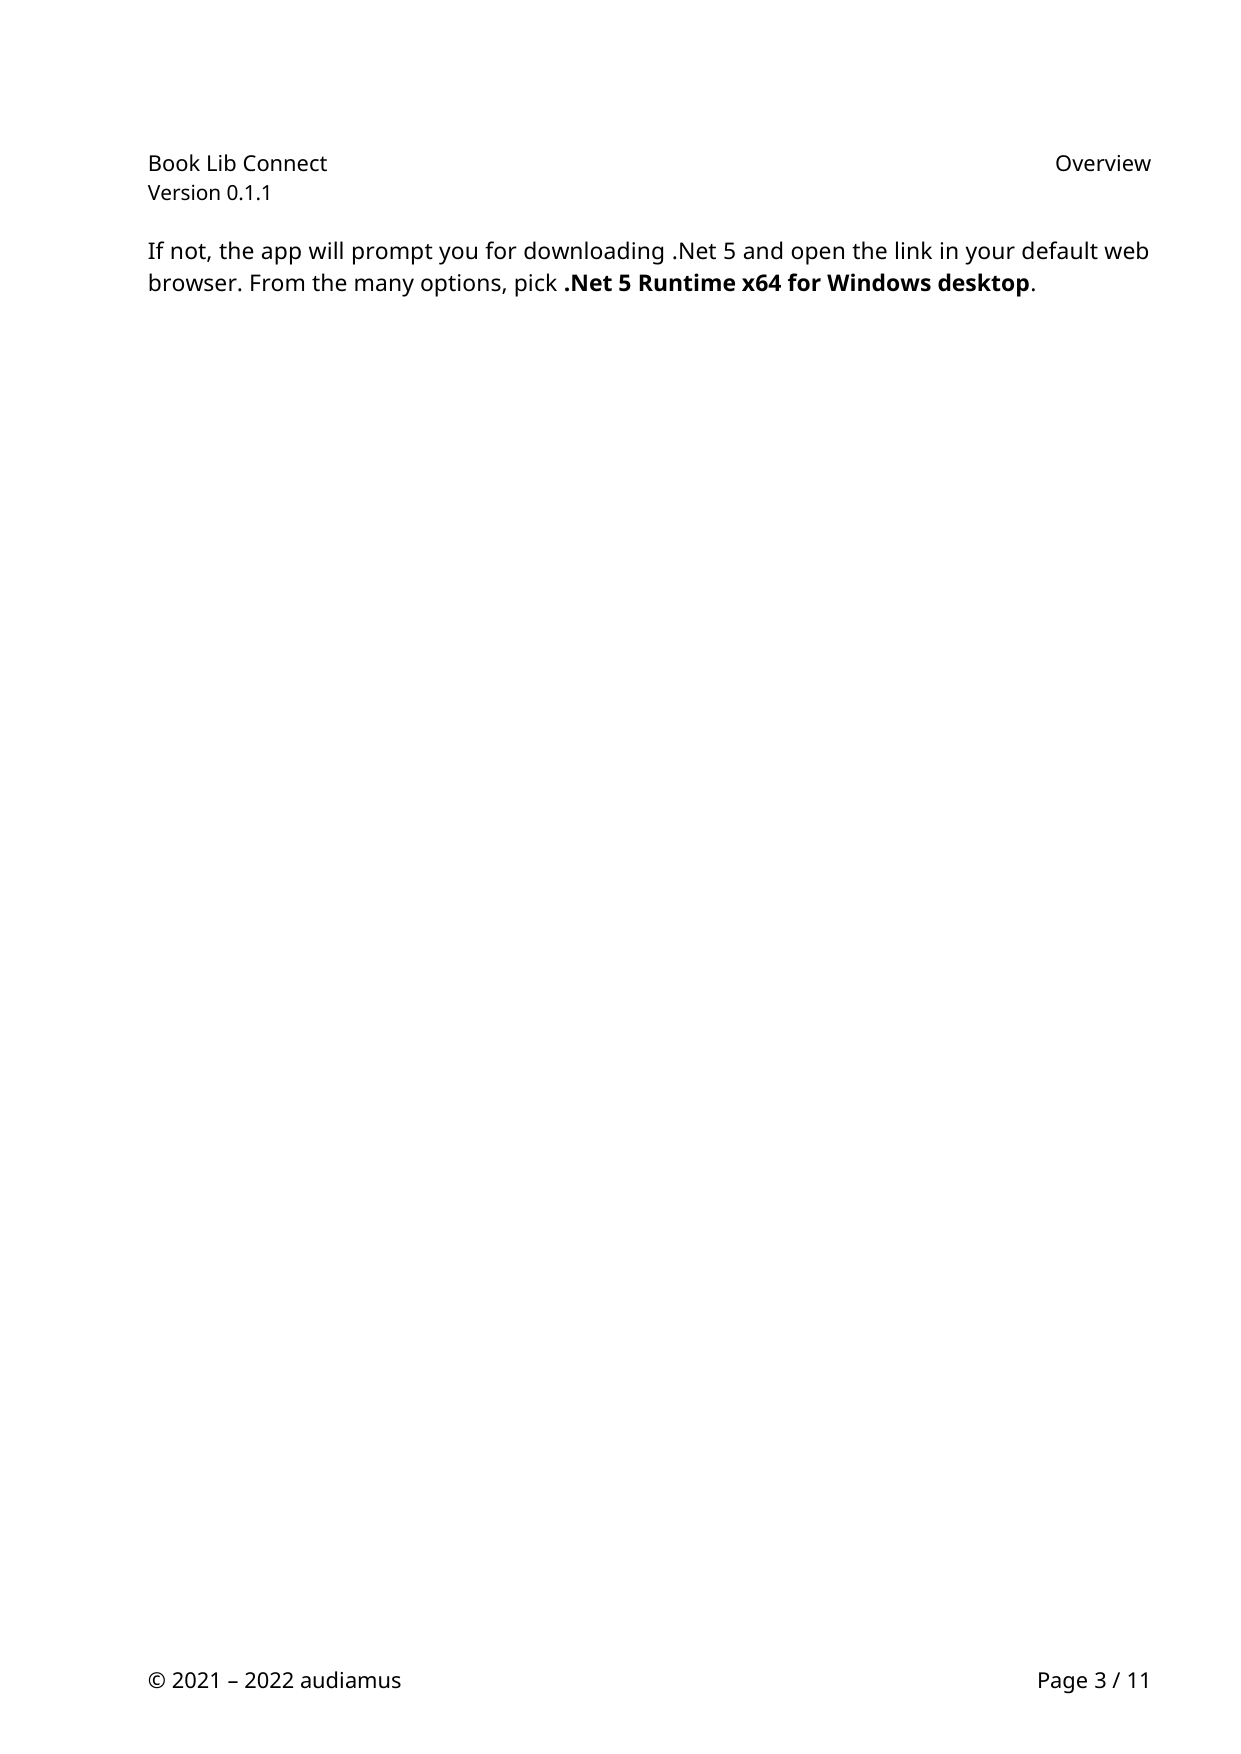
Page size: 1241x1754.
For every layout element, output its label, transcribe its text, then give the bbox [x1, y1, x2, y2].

text If not, the app will prompt you for downloading .Net 5 and open the link in your default web browser. From the many options, pick .Net 5 Runtime x64 for Windows desktop. [148, 235, 1152, 298]
